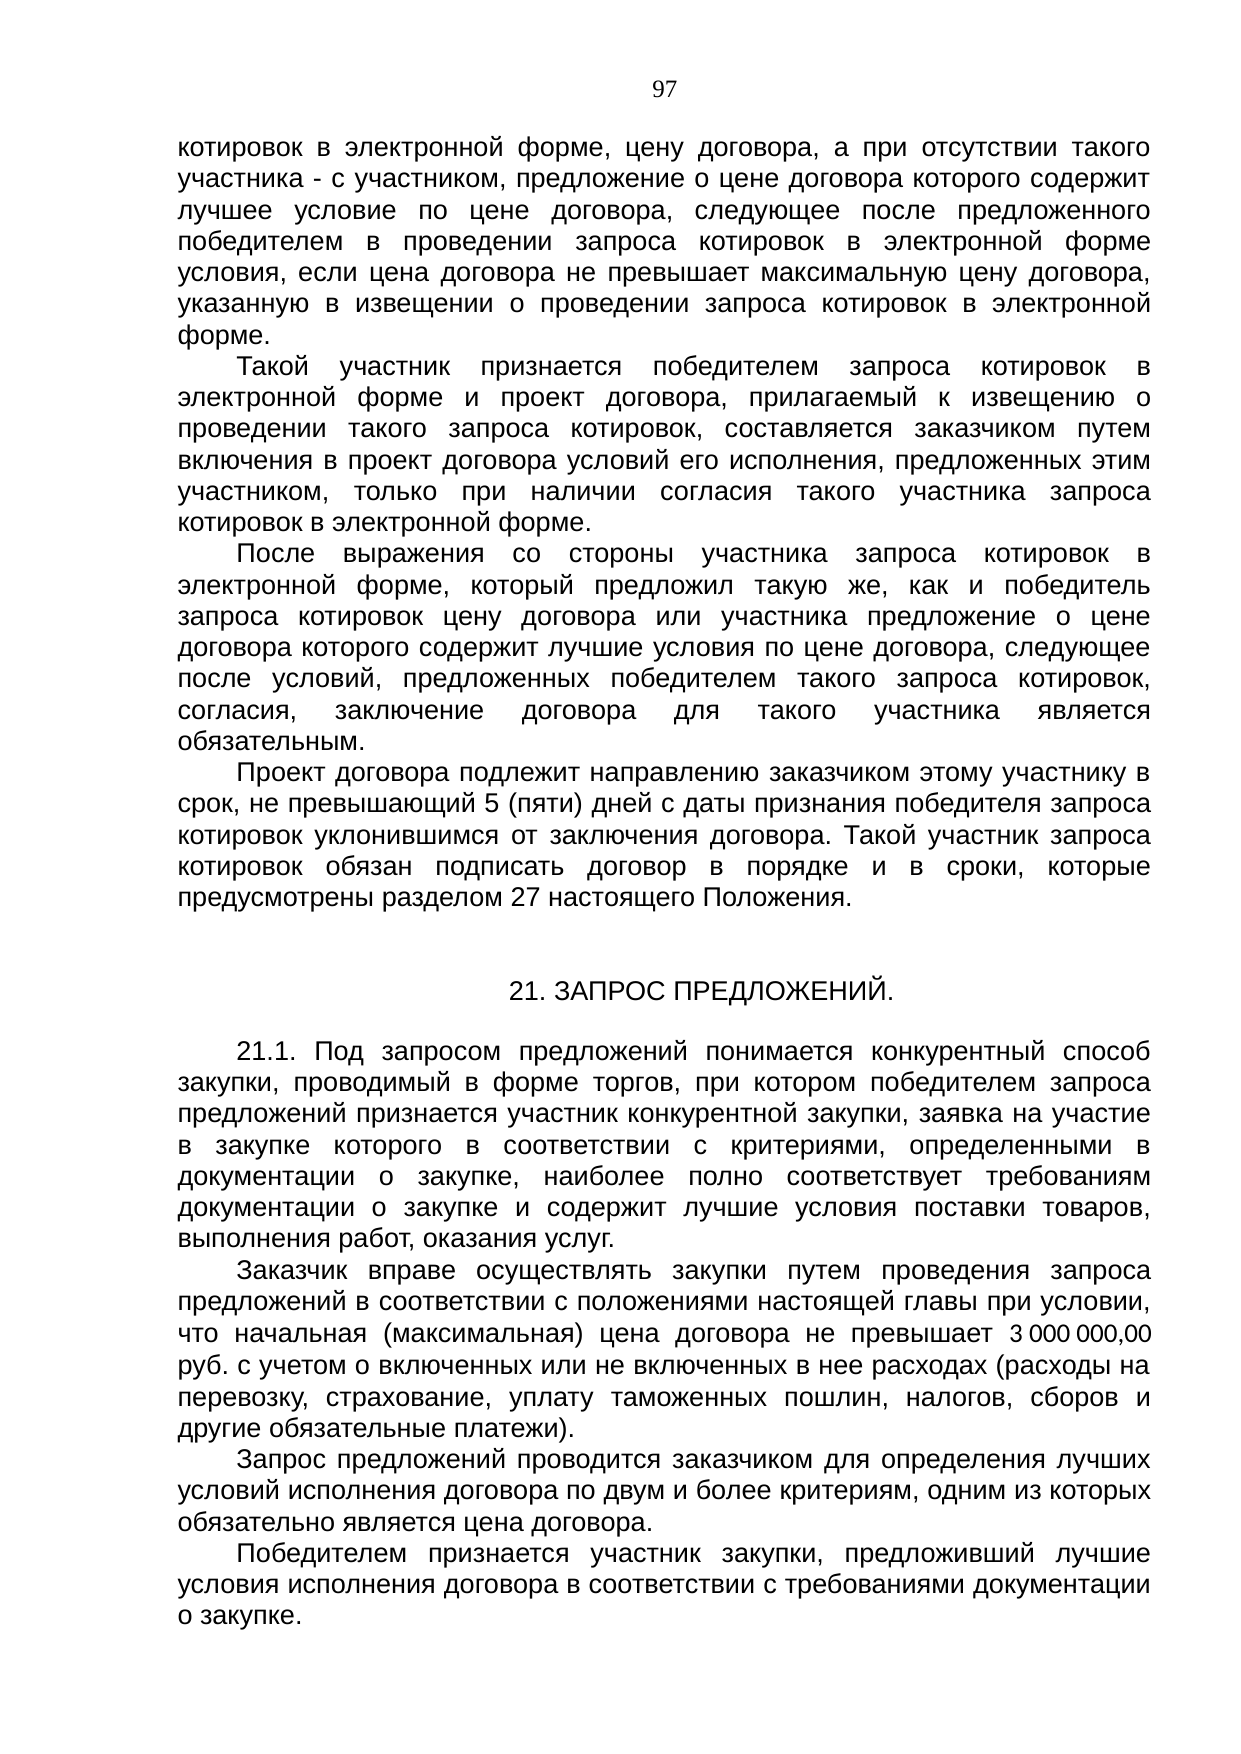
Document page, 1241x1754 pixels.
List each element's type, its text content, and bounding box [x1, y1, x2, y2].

text 21.1. Под запросом предложений понимается конкурентный способ закупки, проводимый в форме торгов, при котором победителем запроса предложений признается участник конкурентной закупки, заявка на участие в закупке которого в соответствии с критериями, определенными в документации о закупке, наиболее полно соответствует требованиям документации о закупке и содержит лучшие условия поставки товаров, выполнения работ, оказания услуг. [177, 1035, 1152, 1254]
subtitle 21. ЗАПРОС ПРЕДЛОЖЕНИЙ. [225, 975, 1104, 1006]
text Такой участник признается победителем запроса котировок в электронной форме и проект договора, прилагаемый к извещению о проведении такого запроса котировок, составляется заказчиком путем включения в проект договора условий его исполнения, предложенных этим участником, только при наличии согласия такого участника запроса котировок в электронной форме. [177, 350, 1152, 537]
text котировок в электронной форме, цену договора, а при отсутствии такого участника - с участником, предложение о цене договора которого содержит лучшее условие по цене договора, следующее после предложенного победителем в проведении запроса котировок в электронной форме условия, если цена договора не превышает максимальную цену договора, указанную в извещении о проведении запроса котировок в электронной форме. [177, 131, 1152, 350]
text Заказчик вправе осуществлять закупки путем проведения запроса предложений в соответствии с положениями настоящей главы при условии, что начальная (максимальная) цена договора не превышает 3 000 000,00 руб. с учетом о включенных или не включенных в нее расходах (расходы на перевозку, страхование, уплату таможенных пошлин, налогов, сборов и другие обязательные платежи). [177, 1254, 1152, 1443]
text После выражения со стороны участника запроса котировок в электронной форме, который предложил такую же, как и победитель запроса котировок цену договора или участника предложение о цене договора которого содержит лучшие условия по цене договора, следующее после условий, предложенных победителем такого запроса котировок, согласия, заключение договора для такого участника является обязательным. [177, 537, 1152, 756]
text Запрос предложений проводится заказчиком для определения лучших условий исполнения договора по двум и более критериям, одним из которых обязательно является цена договора. [177, 1443, 1152, 1537]
text Победителем признается участник закупки, предложивший лучшие условия исполнения договора в соответствии с требованиями документации о закупке. [177, 1537, 1152, 1631]
text Проект договора подлежит направлению заказчиком этому участнику в срок, не превышающий 5 (пяти) дней с даты признания победителя запроса котировок уклонившимся от заключения договора. Такой участник запроса котировок обязан подписать договор в порядке и в сроки, которые предусмотрены разделом 27 настоящего Положения. [177, 756, 1152, 912]
